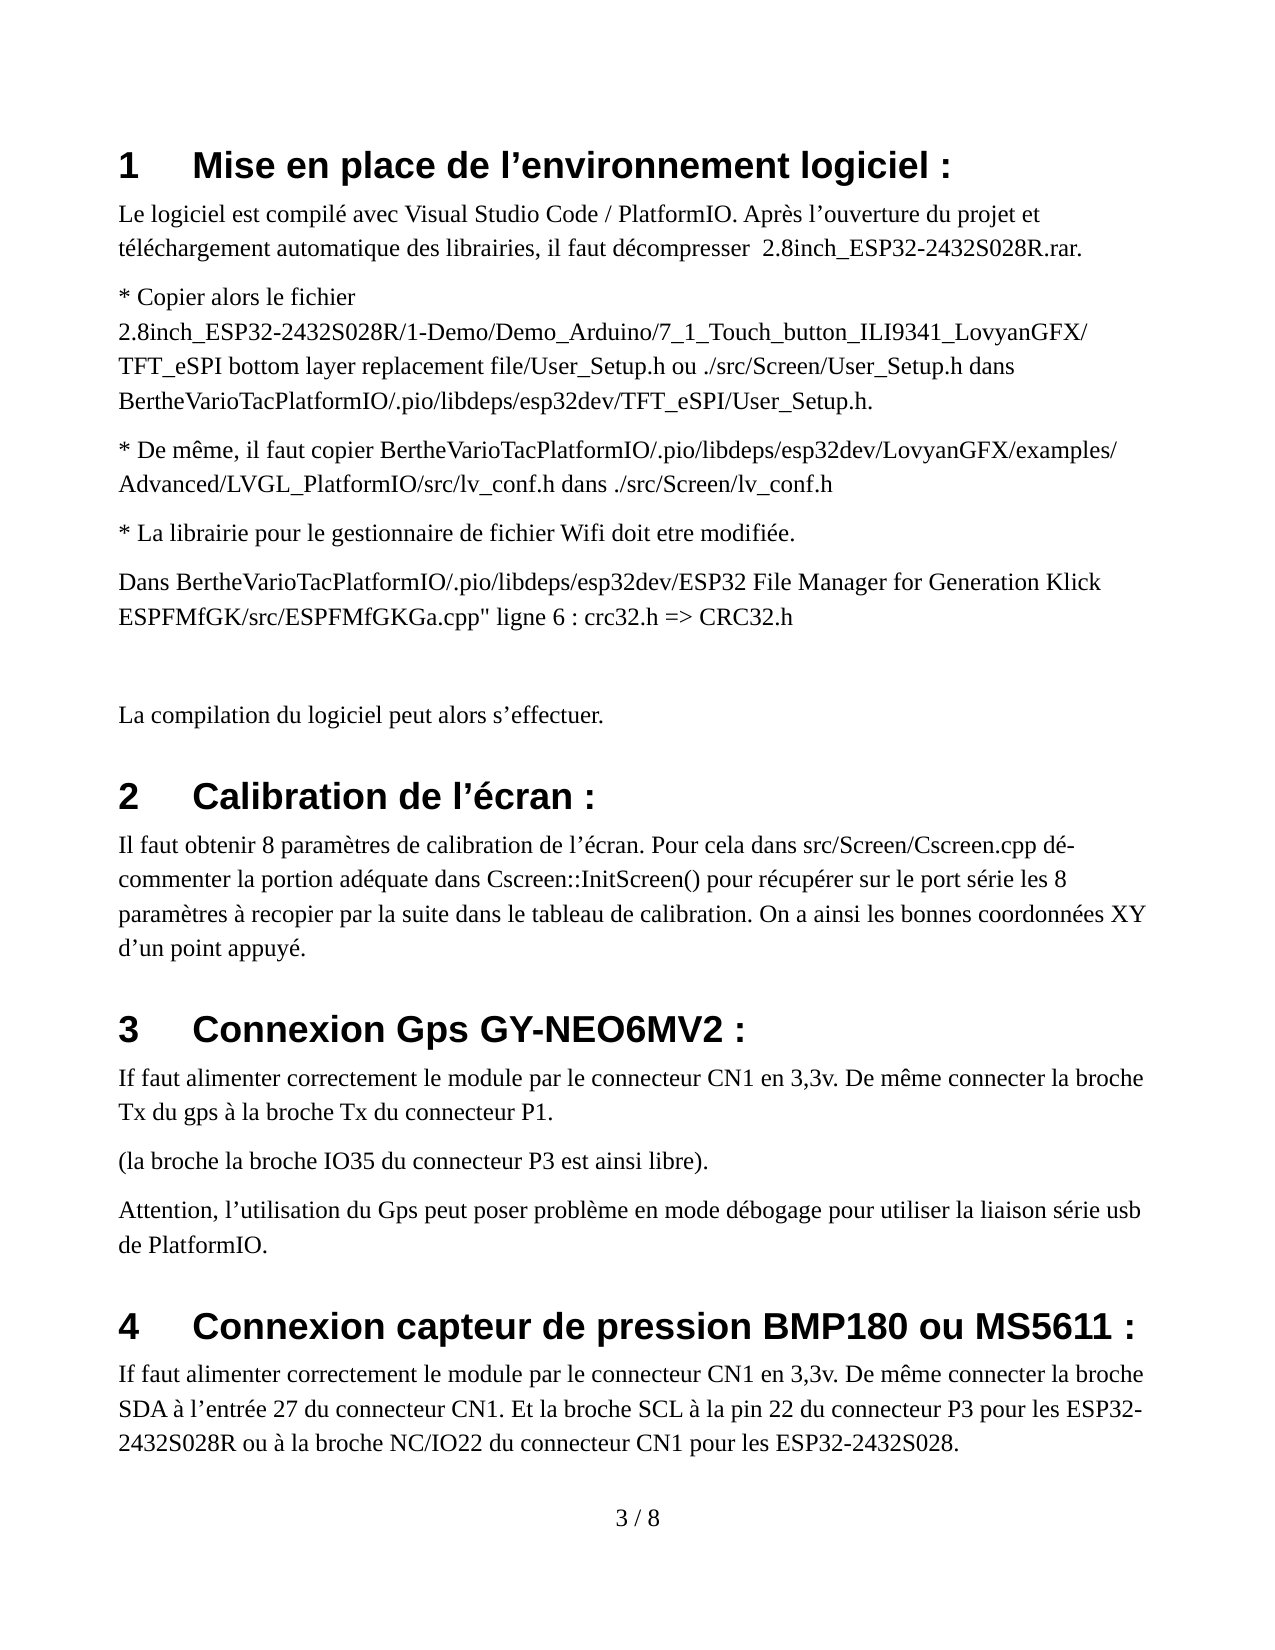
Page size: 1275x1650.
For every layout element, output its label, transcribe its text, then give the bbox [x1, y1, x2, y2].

subtitle Mise en place de l’environnement logiciel : [118, 143, 1157, 186]
subtitle Calibration de l’écran : [118, 774, 1157, 817]
text Le logiciel est compilé avec Visual Studio Code / PlatformIO. Après l’ouverture du projet et téléchargement automatique des librairies, il faut décompresser 2.8inch_ESP32-2432S028R.rar. [118, 199, 1157, 262]
text * Copier alors le fichier 2.8inch_ESP32-2432S028R/1-Demo/Demo_Arduino/7_1_Touch_button_ILI9341_LovyanGFX/TFT_eSPI bottom layer replacement file/User_Setup.h ou ./src/Screen/User_Setup.h dans BertheVarioTacPlatformIO/.pio/libdeps/esp32dev/TFT_eSPI/User_Setup.h. [118, 282, 1157, 414]
text (la broche la broche IO35 du connecteur P3 est ainsi libre). [118, 1146, 1157, 1175]
subtitle Connexion Gps GY-NEO6MV2 : [118, 1007, 1157, 1050]
text Dans BertheVarioTacPlatformIO/.pio/libdeps/esp32dev/ESP32 File Manager for Generation Klick ESPFMfGK/src/ESPFMfGKGa.cpp" ligne 6 : crc32.h => CRC32.h [118, 567, 1157, 631]
text If faut alimenter correctement le module par le connecteur CN1 en 3,3v. De même connecter la broche SDA à l’entrée 27 du connecteur CN1. Et la broche SCL à la pin 22 du connecteur P3 pour les ESP32-2432S028R ou à la broche NC/IO22 du connecteur CN1 pour les ESP32-2432S028. [118, 1359, 1157, 1457]
text * La librairie pour le gestionnaire de fichier Wifi doit etre modifiée. [118, 518, 1157, 547]
text If faut alimenter correctement le module par le connecteur CN1 en 3,3v. De même connecter la broche Tx du gps à la broche Tx du connecteur P1. [118, 1063, 1157, 1126]
text La compilation du logiciel peut alors s’effectuer. [118, 700, 1157, 729]
text Il faut obtenir 8 paramètres de calibration de l’écran. Pour cela dans src/Screen/Cscreen.cpp dé-commenter la portion adéquate dans Cscreen::InitScreen() pour récupérer sur le port série les 8 paramètres à recopier par la suite dans le tableau de calibration. On a ainsi les bonnes coordonnées XY d’un point appuyé. [118, 830, 1157, 962]
text * De même, il faut copier BertheVarioTacPlatformIO/.pio/libdeps/esp32dev/LovyanGFX/examples/Advanced/LVGL_PlatformIO/src/lv_conf.h dans ./src/Screen/lv_conf.h [118, 435, 1157, 498]
subtitle Connexion capteur de pression BMP180 ou MS5611 : [118, 1304, 1157, 1347]
text Attention, l’utilisation du Gps peut poser problème en mode débogage pour utiliser la liaison série usb de PlatformIO. [118, 1195, 1157, 1259]
